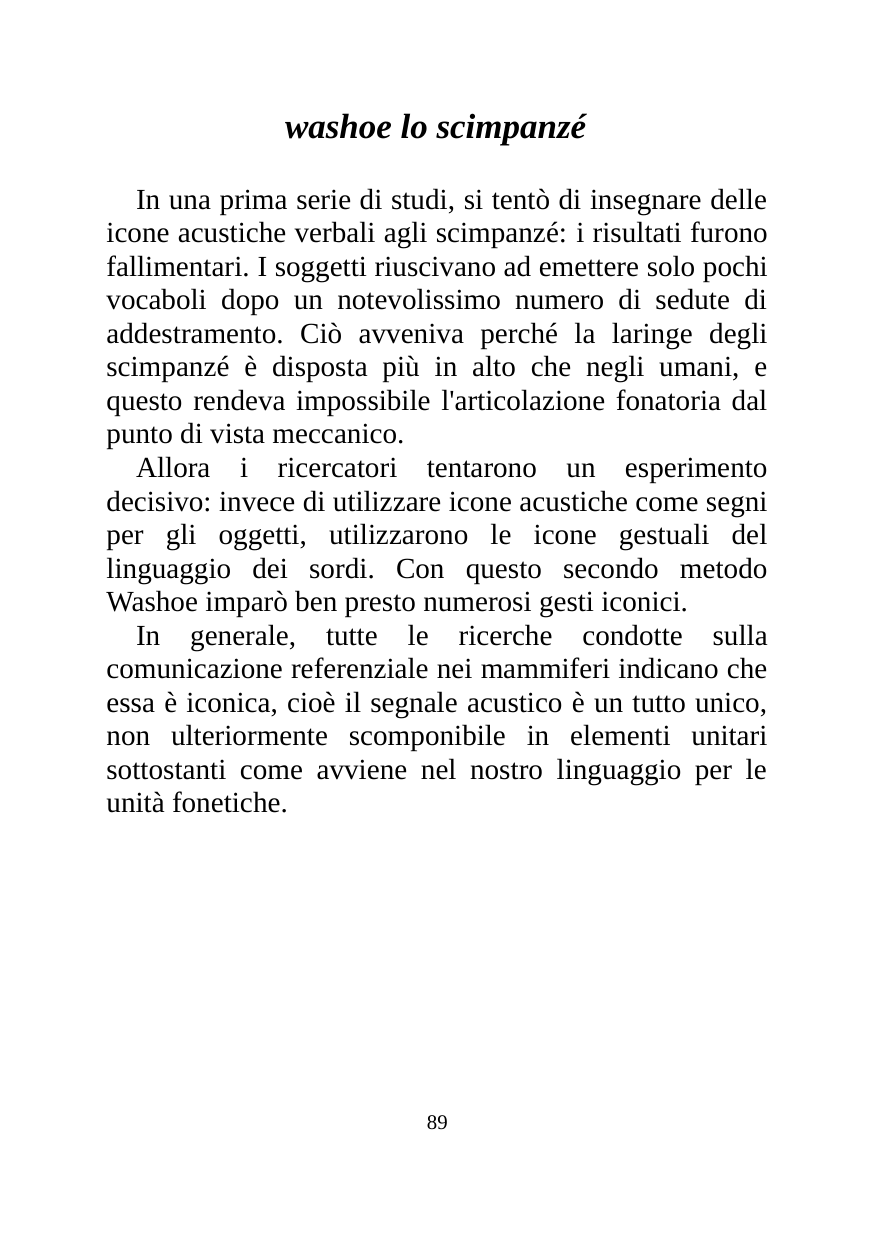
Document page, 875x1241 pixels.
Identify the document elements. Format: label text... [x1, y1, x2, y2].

subtitle washoe lo scimpanzé [106, 106, 768, 146]
text In generale, tutte le ricerche condotte sulla comunicazione referenziale nei mammiferi indicano che essa è iconica, cioè il segnale acustico è un tutto unico, non ulteriormente scomponibile in elementi unitari sottostanti come avviene nel nostro linguaggio per le unità fonetiche. [106, 618, 768, 819]
text In una prima serie di studi, si tentò di insegnare delle icone acustiche verbali agli scimpanzé: i risultati furono fallimentari. I soggetti riuscivano ad emettere solo pochi vocaboli dopo un notevolissimo numero di sedute di addestramento. Ciò avveniva perché la laringe degli scimpanzé è disposta più in alto che negli umani, e questo rendeva impossibile l'articolazione fonatoria dal punto di vista meccanico. [106, 182, 768, 450]
text Allora i ricercatori tentarono un esperimento decisivo: invece di utilizzare icone acustiche come segni per gli oggetti, utilizzarono le icone gestuali del linguaggio dei sordi. Con questo secondo metodo Washoe imparò ben presto numerosi gesti iconici. [106, 450, 768, 618]
